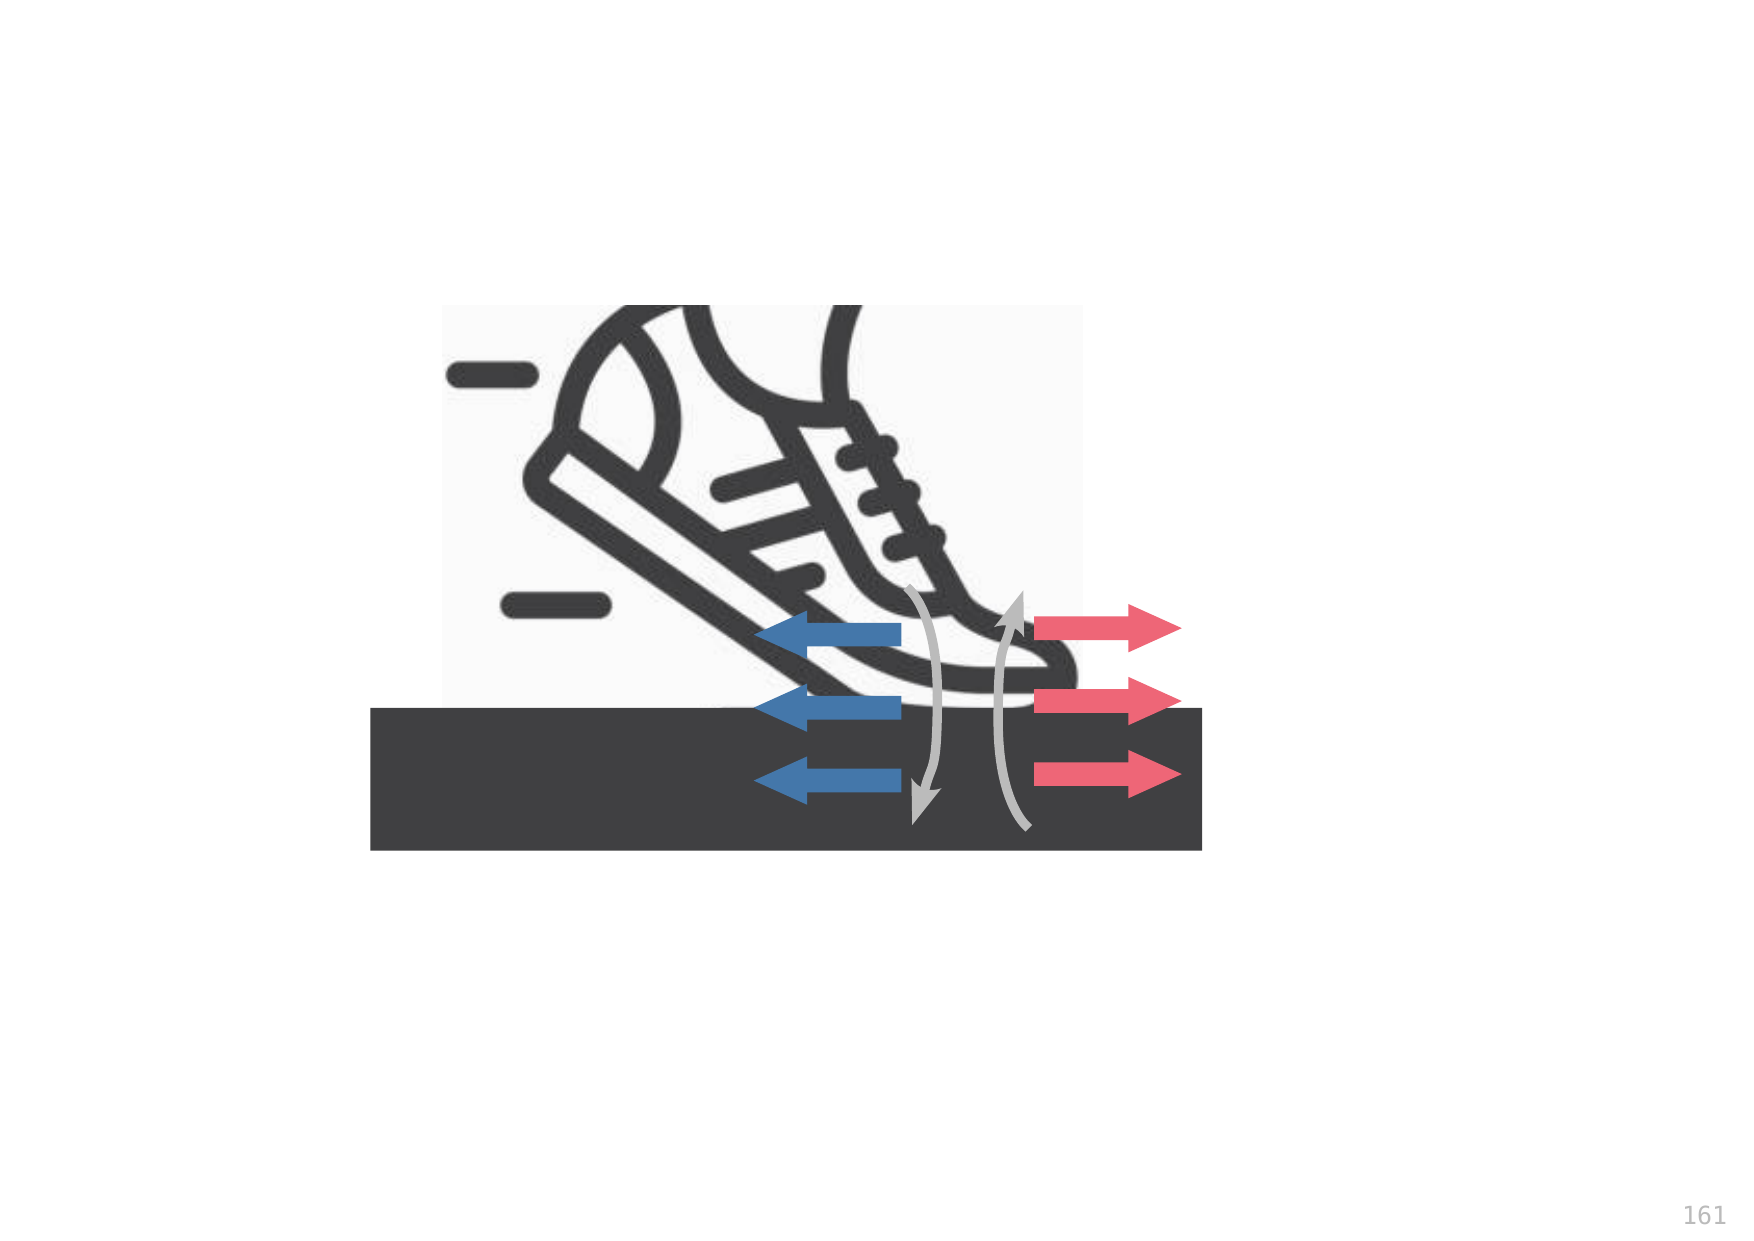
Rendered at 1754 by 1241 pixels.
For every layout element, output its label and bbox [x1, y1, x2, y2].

text_box [1034, 603, 1182, 653]
picture [442, 305, 1083, 707]
text_box [370, 676, 1203, 851]
text_box [753, 610, 902, 659]
